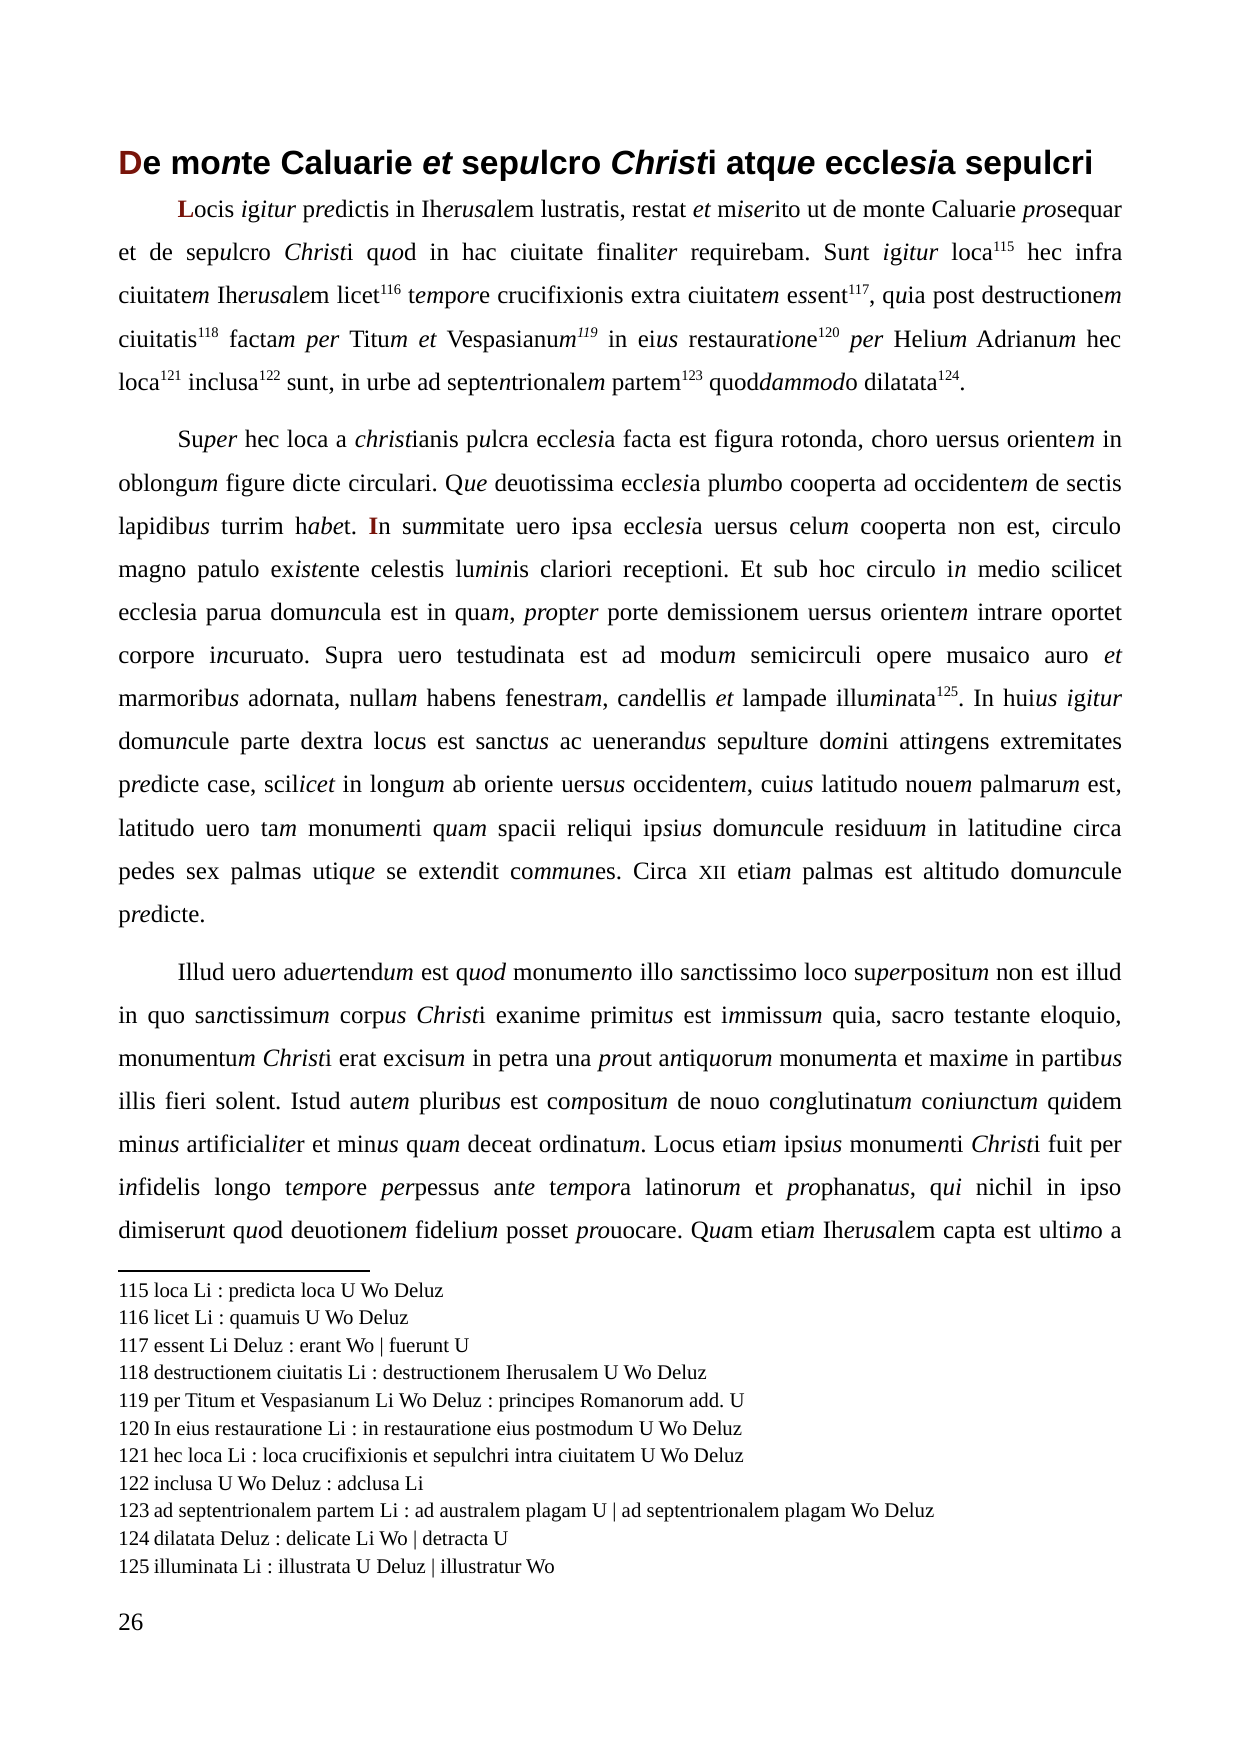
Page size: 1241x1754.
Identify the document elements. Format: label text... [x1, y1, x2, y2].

text dilatata Deluz : delicate Li Wo | detracta U [118, 1526, 1122, 1550]
text essent Li Deluz : erant Wo | fuerunt U [118, 1333, 1122, 1357]
text destructionem ciuitatis Li : destructionem Iherusalem U Wo Deluz [118, 1360, 1122, 1384]
text illuminata Li : illustrata U Deluz | illustratur Wo [118, 1553, 1122, 1578]
text inclusa U Wo Deluz : adclusa Li [118, 1471, 1122, 1495]
text In eius restauratione Li : in restauratione eius postmodum U Wo Deluz [118, 1416, 1122, 1439]
text hec loca Li : loca crucifixionis et sepulchri intra ciuitatem U Wo Deluz [118, 1443, 1122, 1467]
subtitle Locis igitur predictis in Iherusalem lustratis, restat et miserito ut de monte Caluarie prosequar et de sepulcro Christi quod in hac ciuitate finaliter requirebam. Sunt igitur loca hec infra ciuitatem Iherusalem licet tempore crucifixionis extra ciuitatem essent, quia post destructionem ciuitatis factam per Titum et Vespasianum in eius restauratione per Helium Adrianum hec loca inclusa sunt, in urbe ad septentrionalem partem quoddammodo dilatata. [118, 194, 1122, 396]
text loca Li : predicta loca U Wo Deluz [118, 1277, 1122, 1302]
text per Titum et Vespasianum Li Wo Deluz : principes Romanorum add. U [118, 1388, 1122, 1412]
text Illud uero aduertendum est quod monumento illo sanctissimo loco superpositum non est illud in quo sanctissimum corpus Christi exanime primitus est immissum quia, sacro testante eloquio, monumentum Christi erat excisum in petra una prout antiquorum monumenta et maxime in partibus illis fieri solent. Istud autem pluribus est compositum de nouo conglutinatum coniunctum quidem minus artificialiter et minus quam deceat ordinatum. Locus etiam ipsius monumenti Christi fuit per infidelis longo tempore perpessus ante tempora latinorum et prophanatus, qui nichil in ipso dimiserunt quod deuotionem fidelium posset prouocare. Quam etiam Iherusalem capta est ultimo a [118, 957, 1122, 1244]
text Super hec loca a christianis pulcra ecclesia facta est figura rotonda, choro uersus orientem in oblongum figure dicte circulari. Que deuotissima ecclesia plumbo cooperta ad occidentem de sectis lapidibus turrim habet. In summitate uero ipsa ecclesia uersus celum cooperta non est, circulo magno patulo existente celestis luminis clariori receptioni. Et sub hoc circulo in medio scilicet ecclesia parua domuncula est in quam, propter porte demissionem uersus orientem intrare oportet corpore incuruato. Supra uero testudinata est ad modum semicirculi opere musaico auro et marmoribus adornata, nullam habens fenestram, candellis et lampade illuminata. In huius igitur domuncule parte dextra locus est sanctus ac uenerandus sepulture domini attingens extremitates predicte case, scilicet in longum ab oriente uersus occidentem, cuius latitudo nouem palmarum est, latitudo uero tam monumenti quam spacii reliqui ipsius domuncule residuum in latitudine circa pedes sex palmas utique se extendit communes. Circa xii etiam palmas est altitudo domuncule predicte. [118, 424, 1122, 928]
text De monte Caluarie et sepulcro Christi atque ecclesia sepulcri [118, 143, 1122, 182]
text licet Li : quamuis U Wo Deluz [118, 1305, 1122, 1329]
text ad septentrionalem partem Li : ad australem plagam U | ad septentrionalem plagam Wo Deluz [118, 1498, 1122, 1522]
